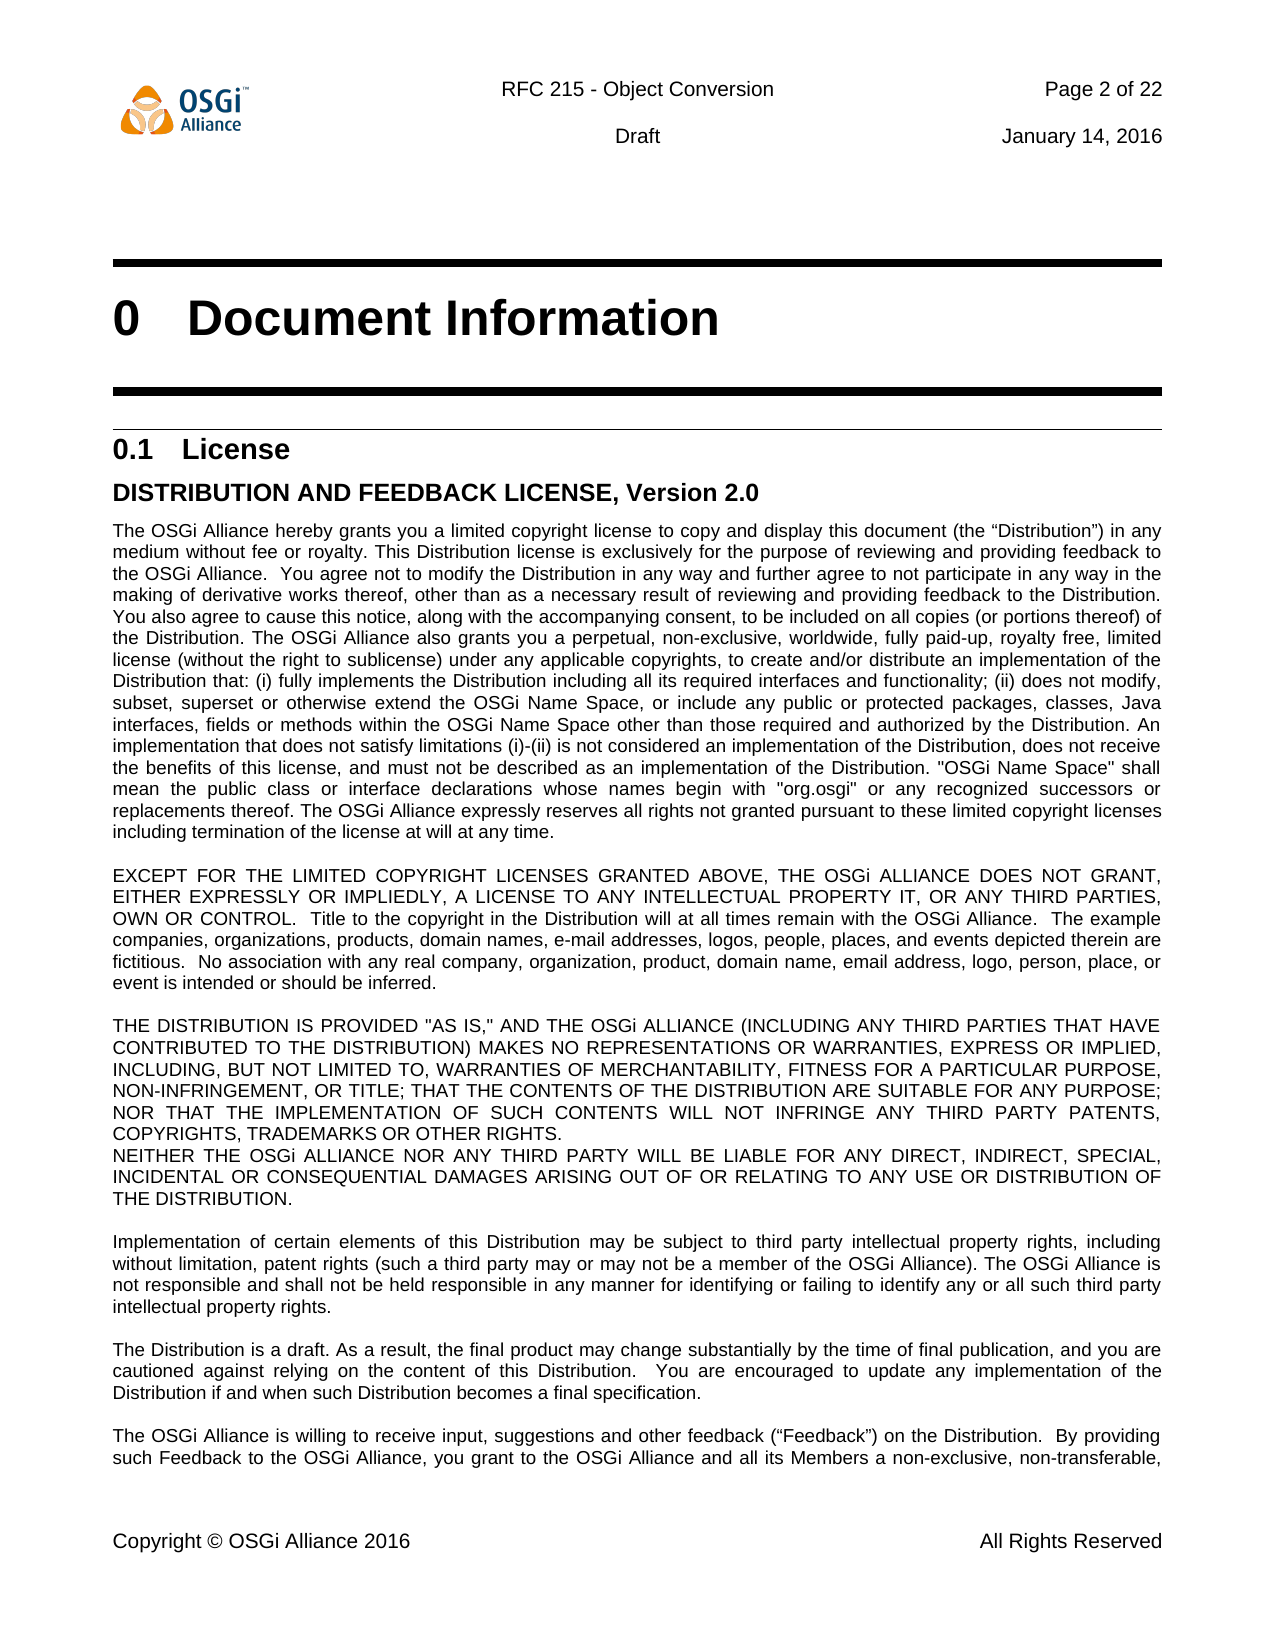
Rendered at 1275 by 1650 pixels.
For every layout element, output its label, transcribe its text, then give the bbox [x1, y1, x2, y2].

text The Distribution is a draft. As a result, the final product may change substantially by the time of final publication, and you are cautioned against relying on the content of this Distribution. You are encouraged to update any implementation of the Distribution if and when such Distribution becomes a final specification. [112, 1339, 1162, 1403]
text Implementation of certain elements of this Distribution may be subject to third party intellectual property rights, including without limitation, patent rights (such a third party may or may not be a member of the OSGi Alliance). The OSGi Alliance is not responsible and shall not be held responsible in any manner for identifying or failing to identify any or all such third party intellectual property rights. [112, 1231, 1162, 1317]
subtitle License [112, 430, 1162, 466]
text THE DISTRIBUTION IS PROVIDED "AS IS," AND THE OSGi ALLIANCE (INCLUDING ANY THIRD PARTIES THAT HAVE CONTRIBUTED TO THE DISTRIBUTION) MAKES NO REPRESENTATIONS OR WARRANTIES, EXPRESS OR IMPLIED, INCLUDING, BUT NOT LIMITED TO, WARRANTIES OF MERCHANTABILITY, FITNESS FOR A PARTICULAR PURPOSE, NON-INFRINGEMENT, OR TITLE; THAT THE CONTENTS OF THE DISTRIBUTION ARE SUITABLE FOR ANY PURPOSE; NOR THAT THE IMPLEMENTATION OF SUCH CONTENTS WILL NOT INFRINGE ANY THIRD PARTY PATENTS, COPYRIGHTS, TRADEMARKS OR OTHER RIGHTS. [112, 1015, 1162, 1145]
picture [113, 78, 257, 142]
text The OSGi Alliance hereby grants you a limited copyright license to copy and display this document (the “Distribution”) in any medium without fee or royalty. This Distribution license is exclusively for the purpose of reviewing and providing feedback to the OSGi Alliance. You agree not to modify the Distribution in any way and further agree to not participate in any way in the making of derivative works thereof, other than as a necessary result of reviewing and providing feedback to the Distribution. You also agree to cause this notice, along with the accompanying consent, to be included on all copies (or portions thereof) of the Distribution. The OSGi Alliance also grants you a perpetual, non-exclusive, worldwide, fully paid-up, royalty free, limited license (without the right to sublicense) under any applicable copyrights, to create and/or distribute an implementation of the Distribution that: (i) fully implements the Distribution including all its required interfaces and functionality; (ii) does not modify, subset, superset or otherwise extend the OSGi Name Space, or include any public or protected packages, classes, Java interfaces, fields or methods within the OSGi Name Space other than those required and authorized by the Distribution. An implementation that does not satisfy limitations (i)-(ii) is not considered an implementation of the Distribution, does not receive the benefits of this license, and must not be described as an implementation of the Distribution. "OSGi Name Space" shall mean the public class or interface declarations whose names begin with "org.osgi" or any recognized successors or replacements thereof. The OSGi Alliance expressly reserves all rights not granted pursuant to these limited copyright licenses including termination of the license at will at any time. [112, 519, 1162, 843]
text EXCEPT FOR THE LIMITED COPYRIGHT LICENSES GRANTED ABOVE, THE OSGi ALLIANCE DOES NOT GRANT, EITHER EXPRESSLY OR IMPLIEDLY, A LICENSE TO ANY INTELLECTUAL PROPERTY IT, OR ANY THIRD PARTIES, OWN OR CONTROL. Title to the copyright in the Distribution will at all times remain with the OSGi Alliance. The example companies, organizations, products, domain names, e-mail addresses, logos, people, places, and events depicted therein are fictitious. No association with any real company, organization, product, domain name, email address, logo, person, place, or event is intended or should be inferred. [112, 864, 1162, 994]
subtitle Document Information [112, 260, 1162, 396]
text The OSGi Alliance is willing to receive input, suggestions and other feedback (“Feedback”) on the Distribution. By providing such Feedback to the OSGi Alliance, you grant to the OSGi Alliance and all its Members a non-exclusive, non-transferable, [112, 1425, 1162, 1468]
text DISTRIBUTION AND FEEDBACK LICENSE, Version 2.0 [112, 478, 1162, 507]
text NEITHER THE OSGi ALLIANCE NOR ANY THIRD PARTY WILL BE LIABLE FOR ANY DIRECT, INDIRECT, SPECIAL, INCIDENTAL OR CONSEQUENTIAL DAMAGES ARISING OUT OF OR RELATING TO ANY USE OR DISTRIBUTION OF THE DISTRIBUTION. [112, 1145, 1162, 1209]
